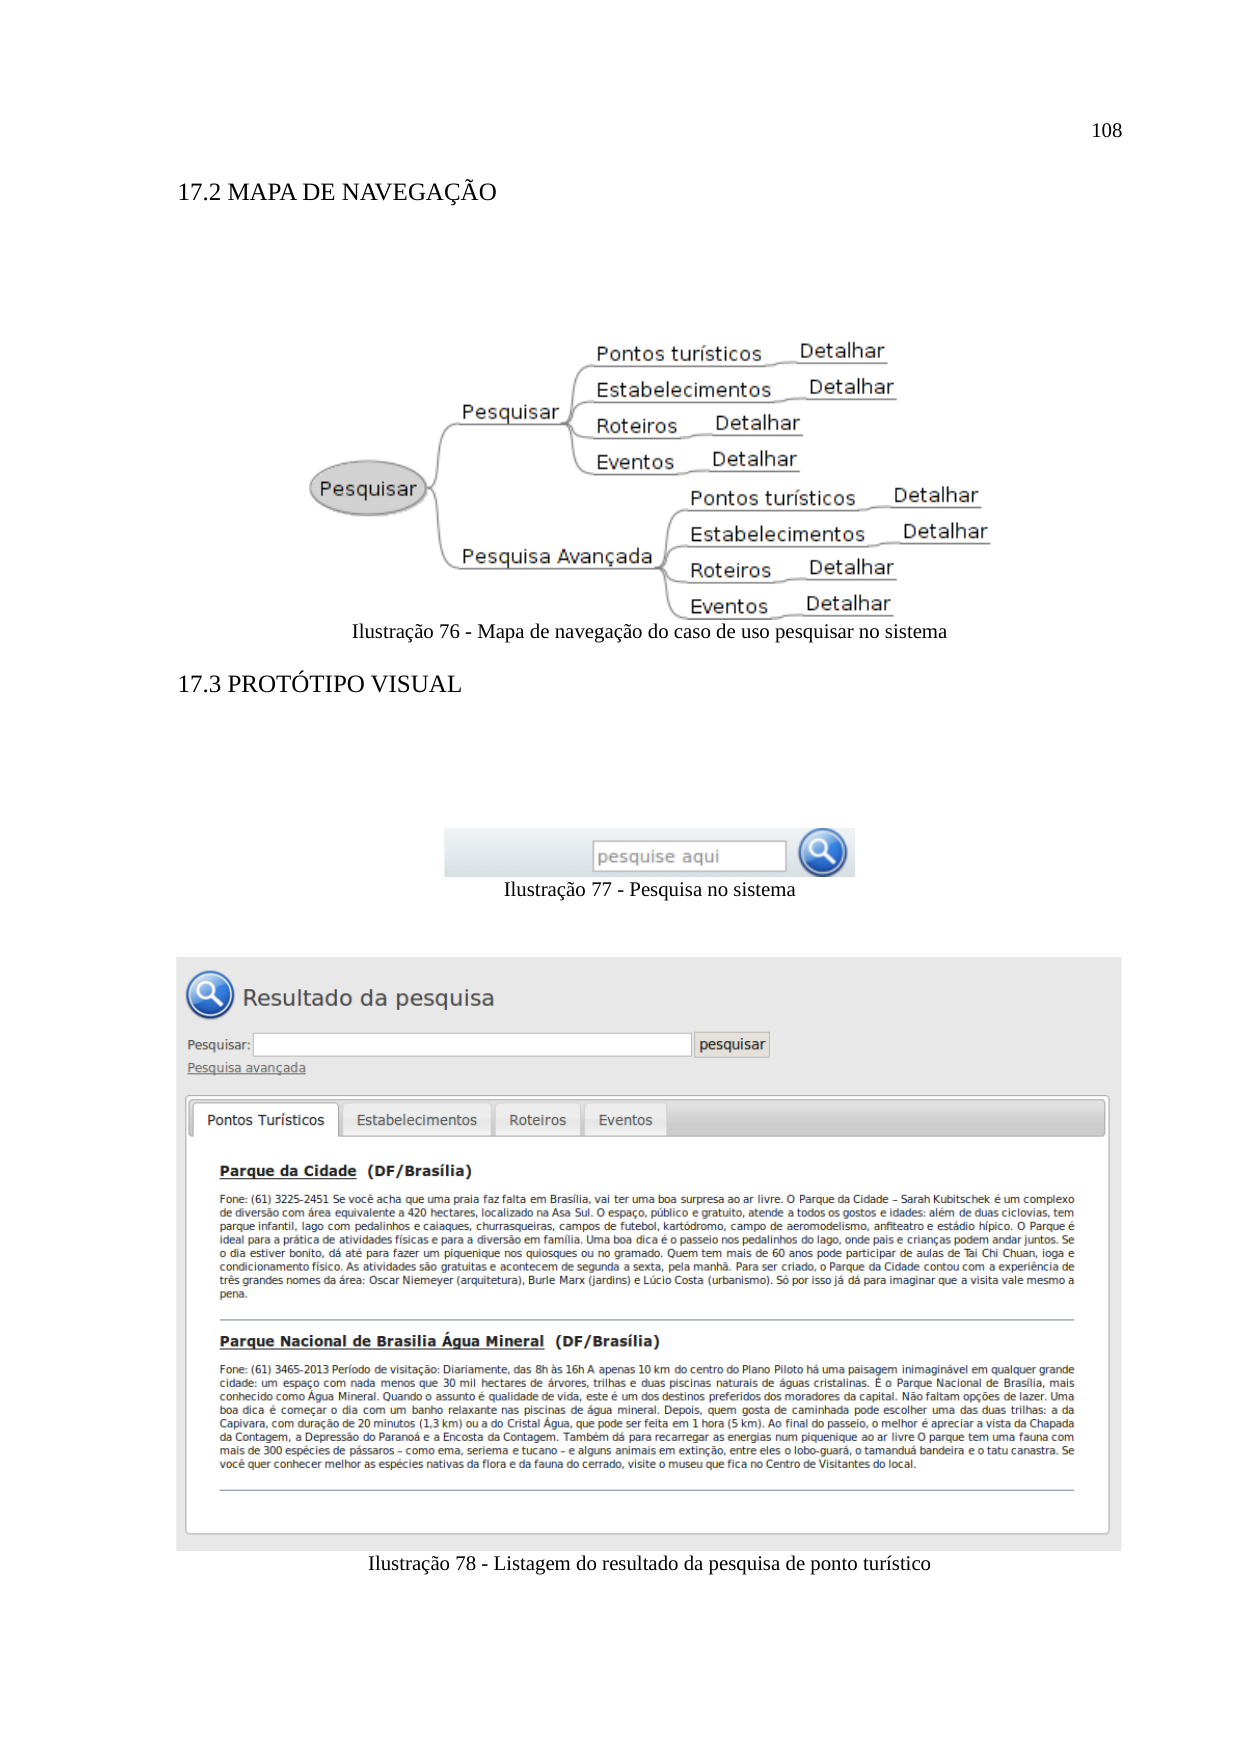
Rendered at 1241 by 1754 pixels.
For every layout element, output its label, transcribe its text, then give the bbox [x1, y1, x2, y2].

picture [309, 336, 991, 620]
text Ilustração 77 - Pesquisa no sistema [444, 877, 855, 901]
subtitle Protótipo visual [177, 669, 1122, 698]
picture [176, 957, 1122, 1551]
text Ilustração 76 - Mapa de navegação do caso de uso pesquisar no sistema [309, 620, 990, 643]
text Ilustração 78 - Listagem do resultado da pesquisa de ponto turístico [176, 1551, 1123, 1575]
picture [444, 828, 856, 877]
subtitle Mapa de navegação [177, 177, 1122, 206]
